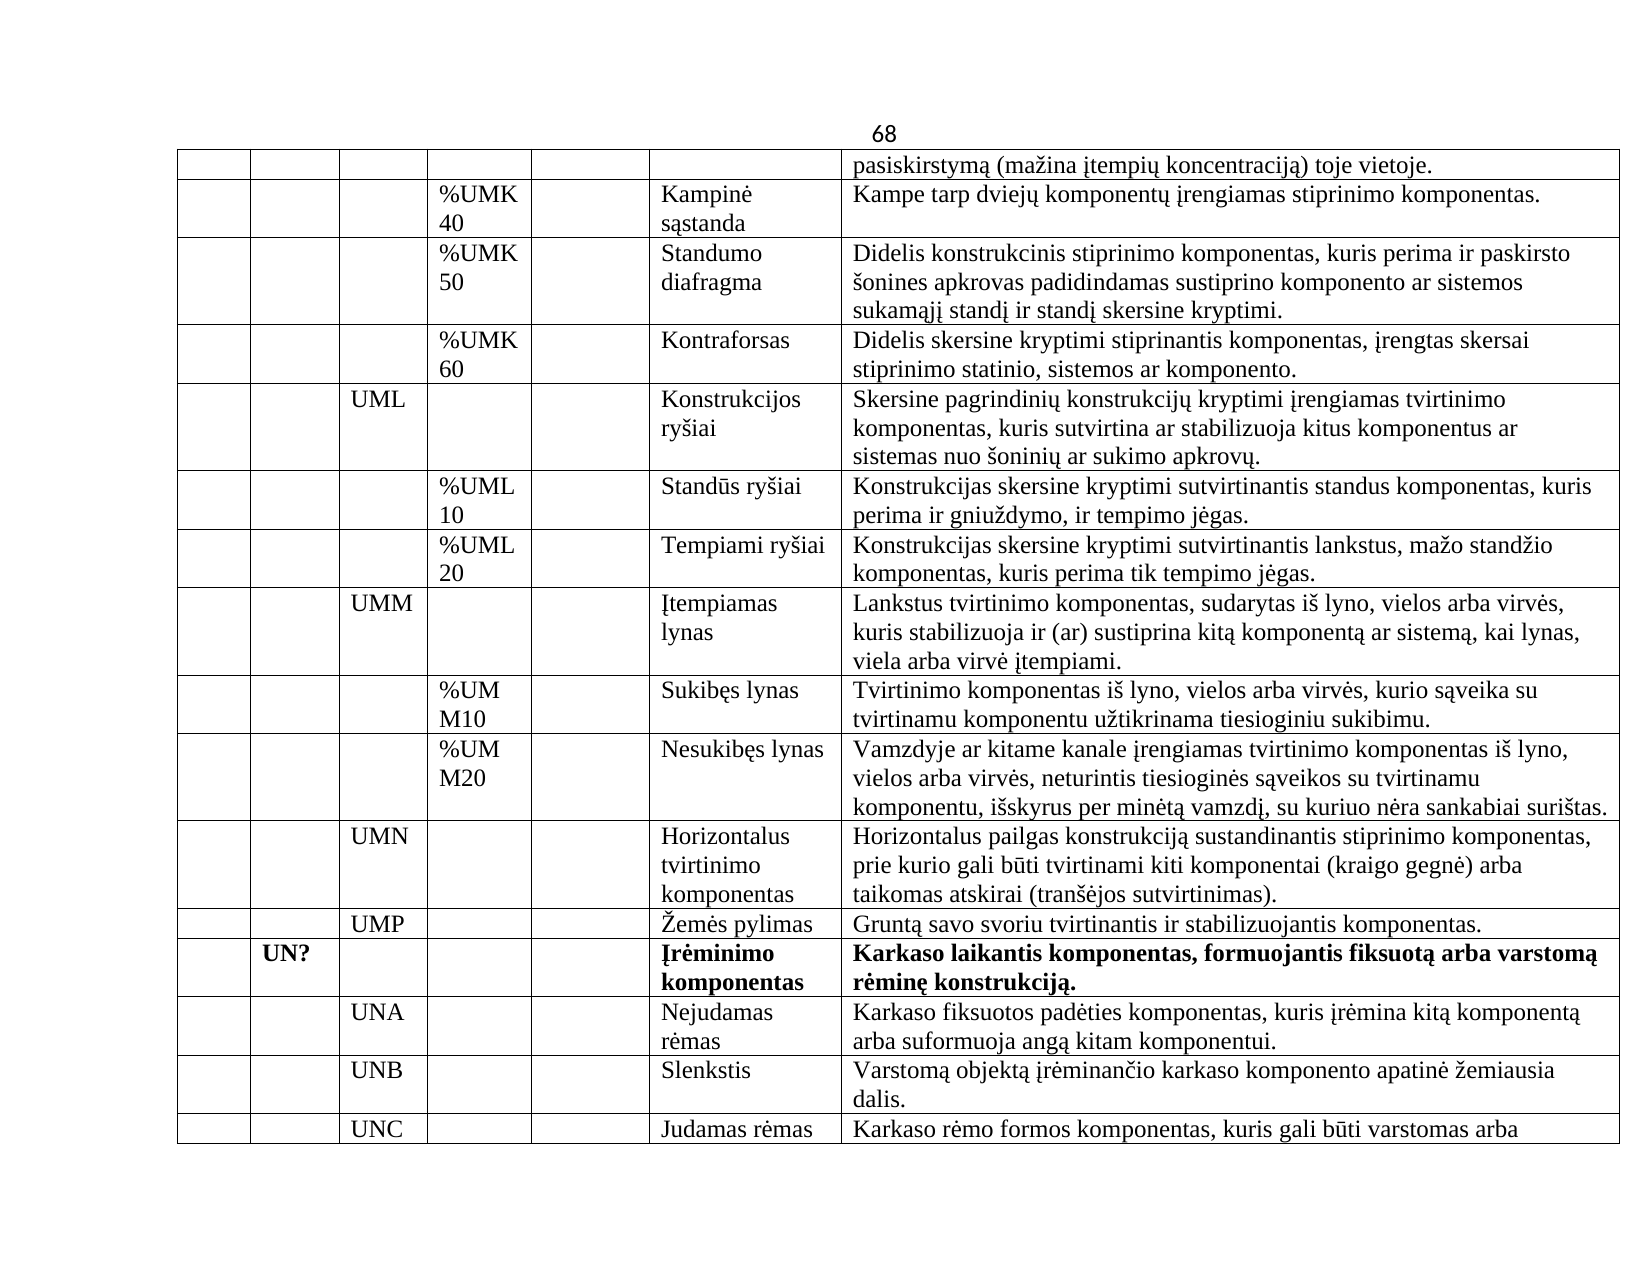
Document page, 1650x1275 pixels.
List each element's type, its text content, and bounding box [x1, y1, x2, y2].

table_cell [650, 150, 841, 178]
table_cell [428, 588, 531, 674]
table_cell Didelis konstrukcinis stiprinimo komponentas, kuris perima ir paskirsto šonines apkrovas padidindamas sustiprino komponento ar sistemos sukamąjį standį ir standį skersine kryptimi. [842, 238, 1619, 324]
table_cell [251, 325, 339, 383]
table_cell Tvirtinimo komponentas iš lyno, vielos arba virvės, kurio sąveika su tvirtinamu komponentu užtikrinama tiesioginiu sukibimu. [842, 676, 1619, 733]
table_cell [532, 1056, 649, 1113]
table_cell Konstrukcijas skersine kryptimi sutvirtinantis standus komponentas, kuris perima ir gniuždymo, ir tempimo jėgas. [842, 471, 1619, 529]
table_cell Žemės pylimas [650, 909, 841, 937]
table_cell UN? [251, 939, 339, 996]
table_cell [340, 471, 427, 529]
table_cell %UMK40 [428, 180, 531, 237]
table_cell [178, 821, 250, 908]
table_cell [340, 676, 427, 733]
table_cell [532, 588, 649, 674]
table_cell UMN [340, 821, 427, 908]
table_cell Karkaso rėmo formos komponentas, kuris gali būti varstomas arba [842, 1114, 1619, 1143]
table_cell [428, 384, 531, 470]
table_cell [428, 997, 531, 1054]
table_cell [251, 676, 339, 733]
table_cell UMP [340, 909, 427, 937]
table_cell [340, 150, 427, 178]
table_cell [251, 588, 339, 674]
table_cell [428, 150, 531, 178]
table_cell [340, 734, 427, 820]
table_cell Horizontalus tvirtinimo komponentas [650, 821, 841, 908]
table_cell [178, 1056, 250, 1113]
table_cell [251, 238, 339, 324]
table_cell Lankstus tvirtinimo komponentas, sudarytas iš lyno, vielos arba virvės, kuris stabilizuoja ir (ar) sustiprina kitą komponentą ar sistemą, kai lynas, viela arba virvė įtempiami. [842, 588, 1619, 674]
table_cell Varstomą objektą įrėminančio karkaso komponento apatinė žemiausia dalis. [842, 1056, 1619, 1113]
table_cell %UMM20 [428, 734, 531, 820]
table_cell [178, 1114, 250, 1143]
table_cell %UML10 [428, 471, 531, 529]
table_cell Įrėminimo komponentas [650, 939, 841, 996]
table_cell [178, 384, 250, 470]
table_cell [532, 238, 649, 324]
table_cell Gruntą savo svoriu tvirtinantis ir stabilizuojantis komponentas. [842, 909, 1619, 937]
table_cell Konstrukcijas skersine kryptimi sutvirtinantis lankstus, mažo standžio komponentas, kuris perima tik tempimo jėgas. [842, 530, 1619, 587]
table_cell [251, 180, 339, 237]
table_cell [532, 821, 649, 908]
table_cell %UMK60 [428, 325, 531, 383]
table_cell Karkaso fiksuotos padėties komponentas, kuris įrėmina kitą komponentą arba suformuoja angą kitam komponentui. [842, 997, 1619, 1054]
table_cell Standūs ryšiai [650, 471, 841, 529]
table_cell [428, 821, 531, 908]
table_cell [251, 1056, 339, 1113]
table_cell [251, 384, 339, 470]
table_cell [532, 471, 649, 529]
table_cell [178, 909, 250, 937]
table_cell [251, 530, 339, 587]
table_cell Tempiami ryšiai [650, 530, 841, 587]
table_cell [178, 150, 250, 178]
table_cell [251, 734, 339, 820]
table_cell Įtempiamas lynas [650, 588, 841, 674]
table_cell UNA [340, 997, 427, 1054]
table_cell Karkaso laikantis komponentas, formuojantis fiksuotą arba varstomą rėminę konstrukciją. [842, 939, 1619, 996]
table_cell [178, 939, 250, 996]
table_cell UNC [340, 1114, 427, 1143]
table_cell [178, 588, 250, 674]
table_cell %UMK50 [428, 238, 531, 324]
table_cell [178, 471, 250, 529]
table_cell Kontraforsas [650, 325, 841, 383]
table_cell [178, 734, 250, 820]
table_cell [428, 1114, 531, 1143]
table_cell [178, 530, 250, 587]
table_cell [178, 180, 250, 237]
table_cell %UMM10 [428, 676, 531, 733]
table_cell [428, 1056, 531, 1113]
table_cell [178, 238, 250, 324]
table_cell pasiskirstymą (mažina įtempių koncentraciją) toje vietoje. [842, 150, 1619, 178]
table_cell Sukibęs lynas [650, 676, 841, 733]
table_cell Standumo diafragma [650, 238, 841, 324]
table_cell [532, 734, 649, 820]
table_cell UNB [340, 1056, 427, 1113]
table_cell [251, 1114, 339, 1143]
table_cell [532, 530, 649, 587]
table_cell Nejudamas rėmas [650, 997, 841, 1054]
table_cell [532, 1114, 649, 1143]
table_cell [251, 997, 339, 1054]
table_cell %UML20 [428, 530, 531, 587]
table_cell [340, 325, 427, 383]
table_cell [340, 530, 427, 587]
table_cell Slenkstis [650, 1056, 841, 1113]
table_cell [251, 909, 339, 937]
table_cell Kampe tarp dviejų komponentų įrengiamas stiprinimo komponentas. [842, 180, 1619, 237]
table_cell [178, 325, 250, 383]
table_cell [532, 150, 649, 178]
table_cell UML [340, 384, 427, 470]
table_cell [428, 939, 531, 996]
table_cell UMM [340, 588, 427, 674]
table_cell [340, 939, 427, 996]
table_cell [340, 180, 427, 237]
table_cell [532, 997, 649, 1054]
table_cell [178, 676, 250, 733]
table_cell Konstrukcijos ryšiai [650, 384, 841, 470]
table_cell [178, 997, 250, 1054]
table_cell [532, 676, 649, 733]
table_cell [251, 471, 339, 529]
table_cell Skersine pagrindinių konstrukcijų kryptimi įrengiamas tvirtinimo komponentas, kuris sutvirtina ar stabilizuoja kitus komponentus ar sistemas nuo šoninių ar sukimo apkrovų. [842, 384, 1619, 470]
table_cell Nesukibęs lynas [650, 734, 841, 820]
table_cell [428, 909, 531, 937]
table_cell Kampinė sąstanda [650, 180, 841, 237]
table_cell Vamzdyje ar kitame kanale įrengiamas tvirtinimo komponentas iš lyno, vielos arba virvės, neturintis tiesioginės sąveikos su tvirtinamu komponentu, išskyrus per minėtą vamzdį, su kuriuo nėra sankabiai surištas. [842, 734, 1619, 820]
table_cell [532, 325, 649, 383]
table_cell [532, 939, 649, 996]
table_cell [532, 909, 649, 937]
table_cell Horizontalus pailgas konstrukciją sustandinantis stiprinimo komponentas, prie kurio gali būti tvirtinami kiti komponentai (kraigo gegnė) arba taikomas atskirai (tranšėjos sutvirtinimas). [842, 821, 1619, 908]
table_cell Didelis skersine kryptimi stiprinantis komponentas, įrengtas skersai stiprinimo statinio, sistemos ar komponento. [842, 325, 1619, 383]
table_cell Judamas rėmas [650, 1114, 841, 1143]
table_cell [340, 238, 427, 324]
table_cell [532, 384, 649, 470]
table_cell [251, 821, 339, 908]
table_cell [532, 180, 649, 237]
table_cell [251, 150, 339, 178]
